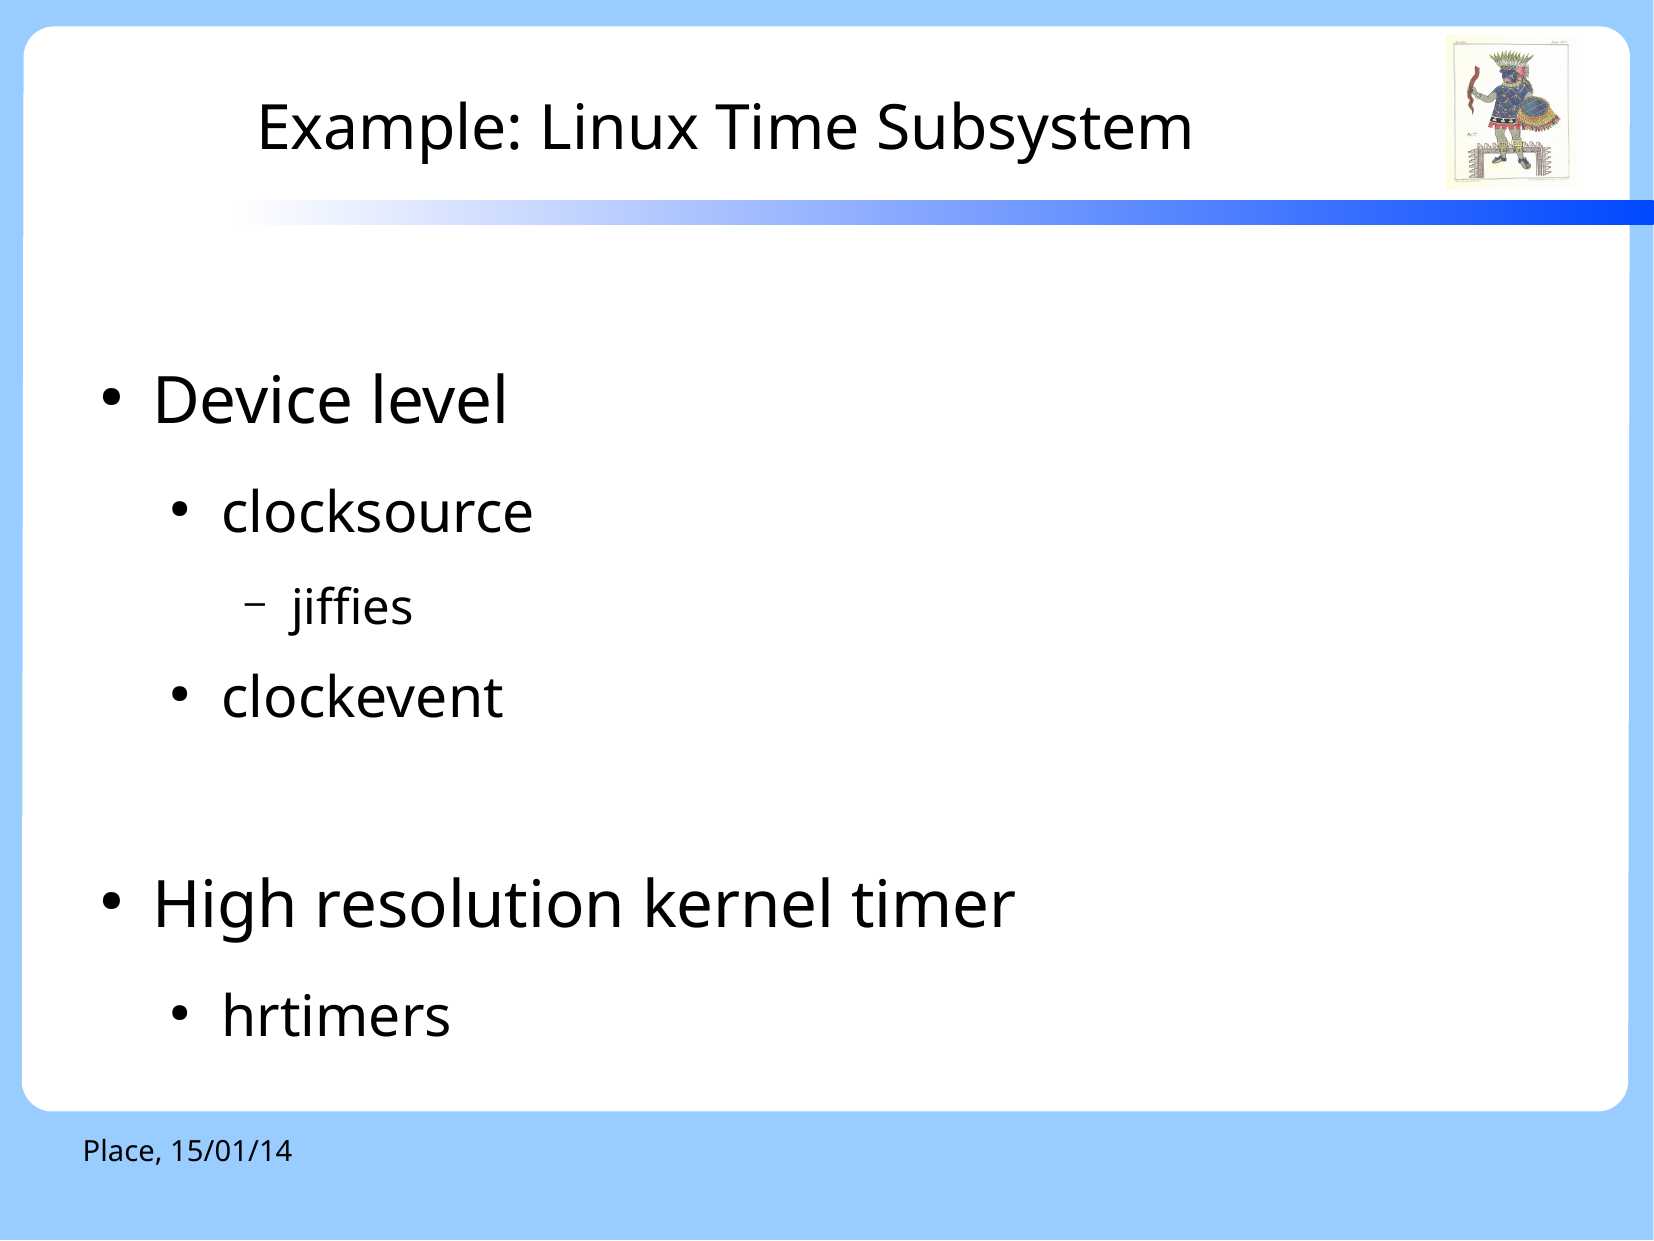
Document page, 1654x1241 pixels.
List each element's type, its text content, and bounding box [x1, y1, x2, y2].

picture [1446, 35, 1577, 189]
title Example: Linux Time Subsystem [82, 49, 1371, 201]
list Device level clocksource jiffies clockevent High resolution kernel timer hrtimers [82, 236, 1571, 1055]
